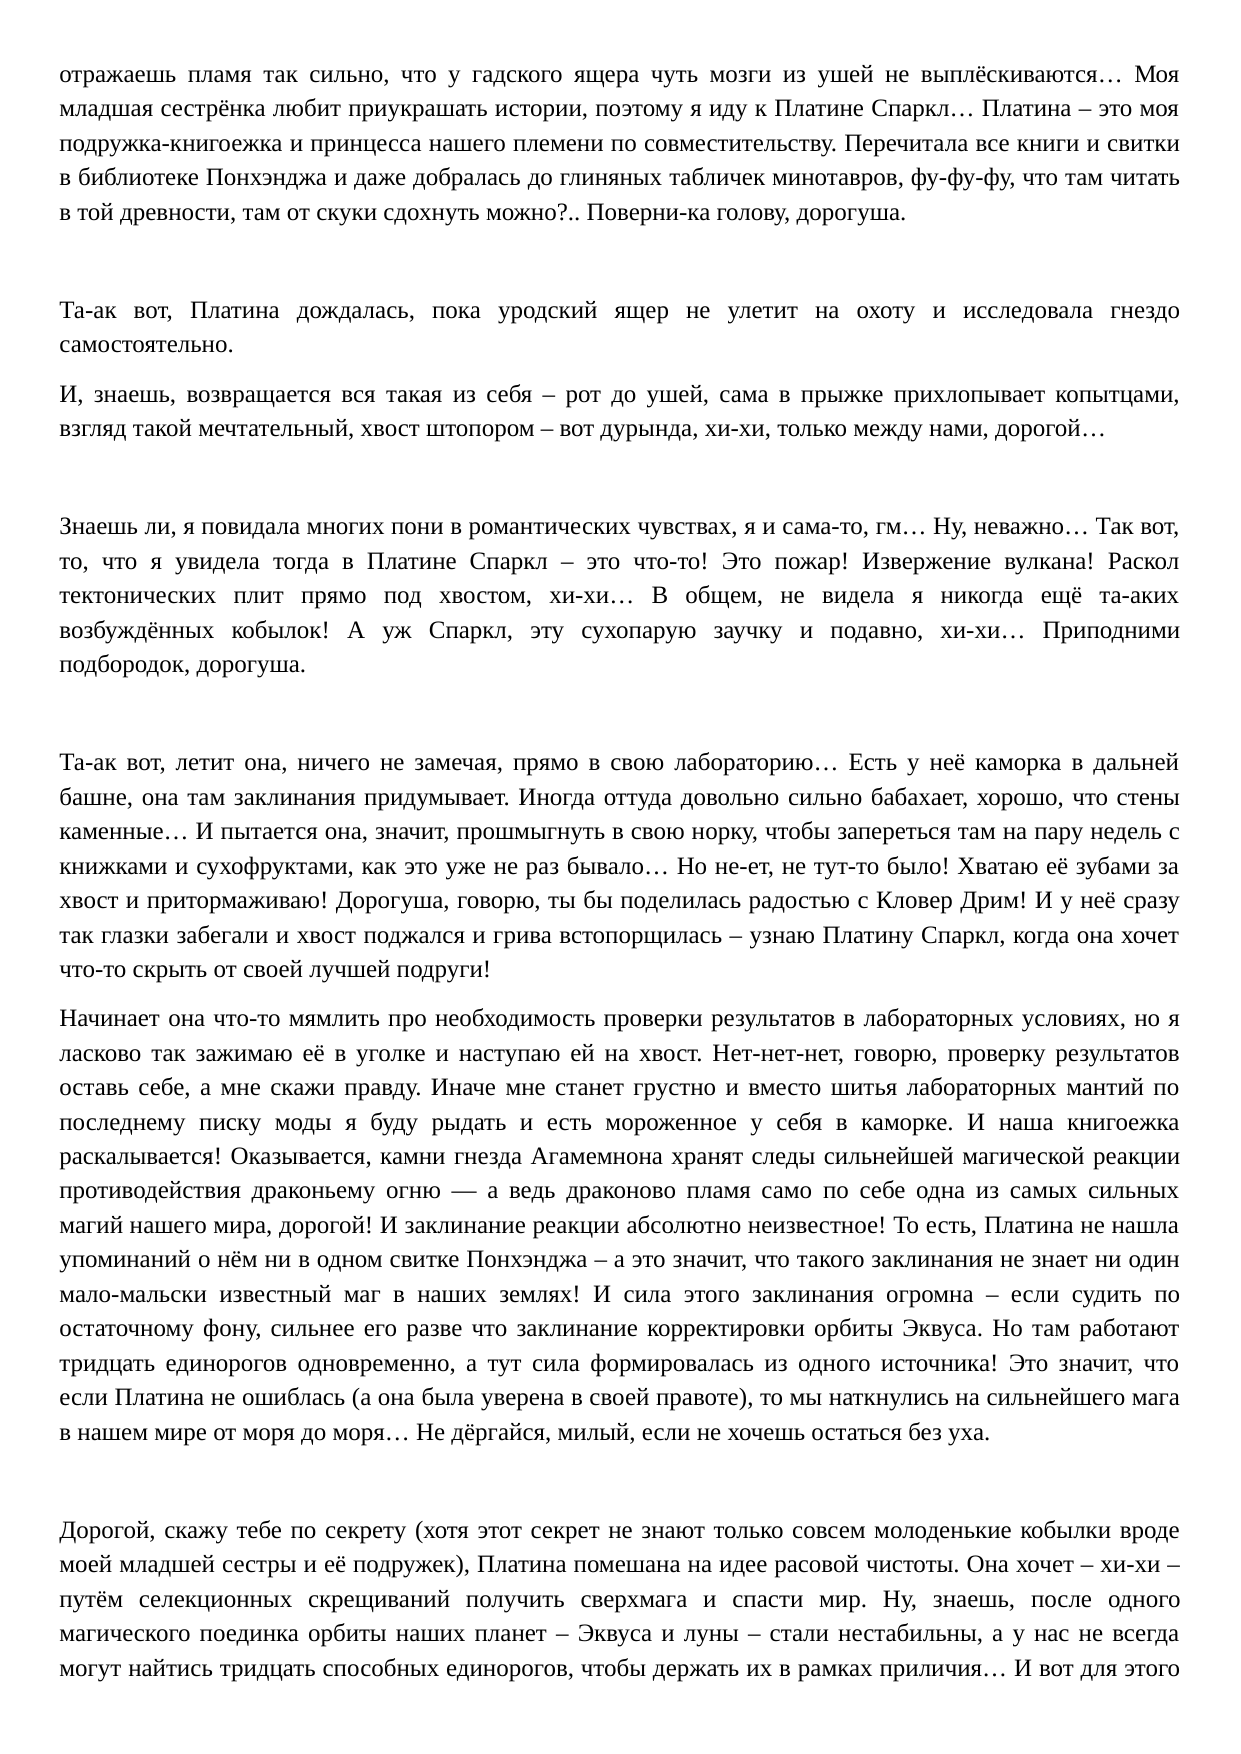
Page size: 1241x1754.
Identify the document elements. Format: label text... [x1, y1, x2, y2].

text Знаешь ли, я повидала многих пони в романтических чувствах, я и сама-то, гм… Ну, неважно… Так вот, то, что я увидела тогда в Платине Спаркл – это что-то! Это пожар! Извержение вулкана! Раскол тектонических плит прямо под хвостом, хи-хи… В общем, не видела я никогда ещё та-аких возбуждённых кобылок! А уж Спаркл, эту сухопарую заучку и подавно, хи-хи… Приподними подбородок, дорогуша. [59, 511, 1181, 678]
text Та-ак вот, летит она, ничего не замечая, прямо в свою лабораторию… Есть у неё каморка в дальней башне, она там заклинания придумывает. Иногда оттуда довольно сильно бабахает, хорошо, что стены каменные… И пытается она, значит, прошмыгнуть в свою норку, чтобы запереться там на пару недель с книжками и сухофруктами, как это уже не раз бывало… Но не-ет, не тут-то было! Хватаю её зубами за хвост и притормаживаю! Дорогуша, говорю, ты бы поделилась радостью с Кловер Дрим! И у неё сразу так глазки забегали и хвост поджался и грива встопорщилась – узнаю Платину Спаркл, когда она хочет что-то скрыть от своей лучшей подруги! [59, 747, 1181, 983]
text отражаешь пламя так сильно, что у гадского ящера чуть мозги из ушей не выплёскиваются… Моя младшая сестрёнка любит приукрашать истории, поэтому я иду к Платине Спаркл… Платина – это моя подружка-книгоежка и принцесса нашего племени по совместительству. Перечитала все книги и свитки в библиотеке Понхэнджа и даже добралась до глиняных табличек минотавров, фу-фу-фу, что там читать в той древности, там от скуки сдохнуть можно?.. Поверни-ка голову, дорогуша. [59, 59, 1181, 226]
text Начинает она что-то мямлить про необходимость проверки результатов в лабораторных условиях, но я ласково так зажимаю её в уголке и наступаю ей на хвост. Нет-нет-нет, говорю, проверку результатов оставь себе, а мне скажи правду. Иначе мне станет грустно и вместо шитья лабораторных мантий по последнему писку моды я буду рыдать и есть мороженное у себя в каморке. И наша книгоежка раскалывается! Оказывается, камни гнезда Агамемнона хранят следы сильнейшей магической реакции противодействия драконьему огню — а ведь драконово пламя само по себе одна из самых сильных магий нашего мира, дорогой! И заклинание реакции абсолютно неизвестное! То есть, Платина не нашла упоминаний о нём ни в одном свитке Понхэнджа – а это значит, что такого заклинания не знает ни один мало-мальски известный маг в наших землях! И сила этого заклинания огромна – если судить по остаточному фону, сильнее его разве что заклинание корректировки орбиты Эквуса. Но там работают тридцать единорогов одновременно, а тут сила формировалась из одного источника! Это значит, что если Платина не ошиблась (а она была уверена в своей правоте), то мы наткнулись на сильнейшего мага в нашем мире от моря до моря… Не дёргайся, милый, если не хочешь остаться без уха. [59, 1003, 1181, 1446]
text Дорогой, скажу тебе по секрету (хотя этот секрет не знают только совсем молоденькие кобылки вроде моей младшей сестры и её подружек), Платина помешана на идее расовой чистоты. Она хочет – хи-хи – путём селекционных скрещиваний получить сверхмага и спасти мир. Ну, знаешь, после одного магического поединка орбиты наших планет – Эквуса и луны – стали нестабильны, а у нас не всегда могут найтись тридцать способных единорогов, чтобы держать их в рамках приличия… И вот для этого [59, 1515, 1181, 1682]
text Та-ак вот, Платина дождалась, пока уродский ящер не улетит на охоту и исследовала гнездо самостоятельно. [59, 295, 1181, 358]
text И, знаешь, возвращается вся такая из себя – рот до ушей, сама в прыжке прихлопывает копытцами, взгляд такой мечтательный, хвост штопором – вот дурында, хи-хи, только между нами, дорогой… [59, 379, 1181, 442]
